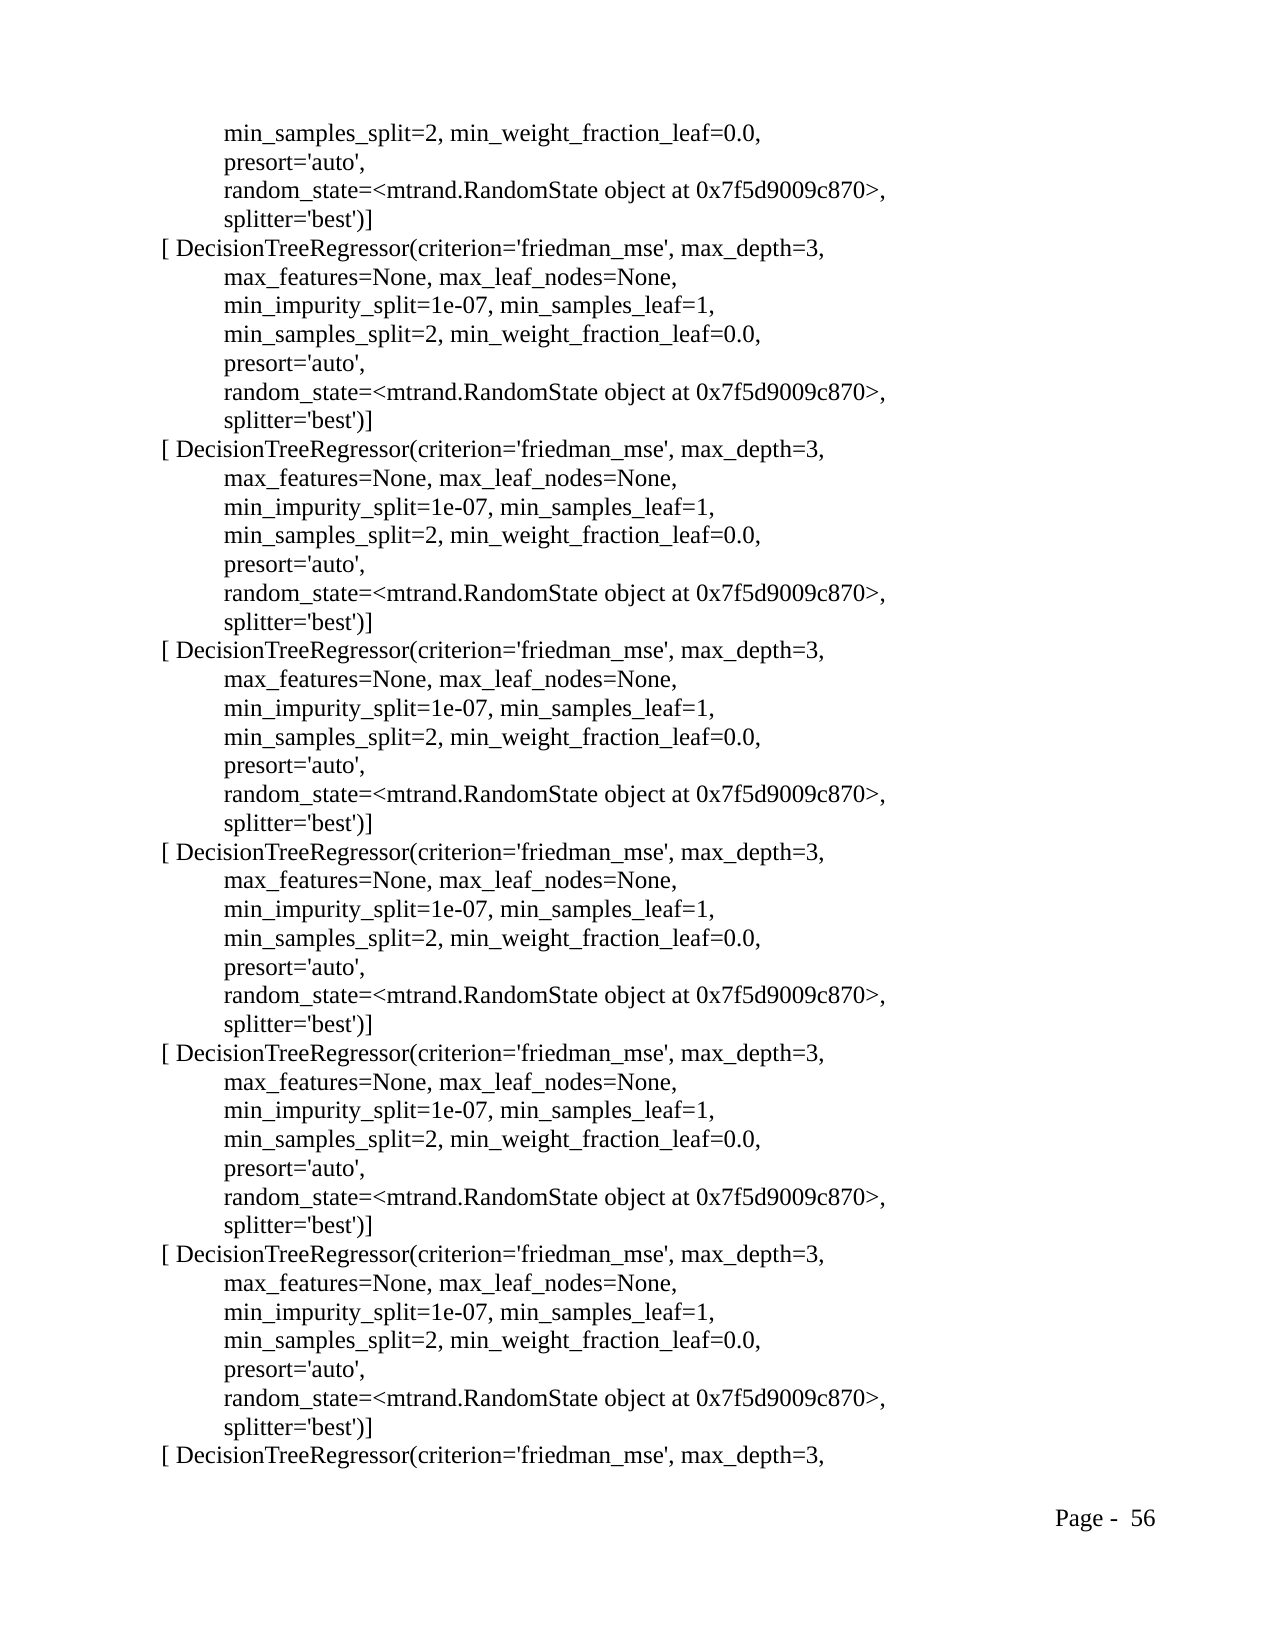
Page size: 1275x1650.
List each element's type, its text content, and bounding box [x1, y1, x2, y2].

text min_impurity_split=1e-07, min_samples_leaf=1, [155, 693, 1157, 722]
text min_impurity_split=1e-07, min_samples_leaf=1, [155, 894, 1157, 923]
text random_state=<mtrand.RandomState object at 0x7f5d9009c870>, [155, 1182, 1157, 1211]
text splitter='best')] [155, 1412, 1157, 1441]
text min_samples_split=2, min_weight_fraction_leaf=0.0, [155, 521, 1157, 549]
text presort='auto', [155, 952, 1157, 981]
text max_features=None, max_leaf_nodes=None, [155, 262, 1157, 291]
text random_state=<mtrand.RandomState object at 0x7f5d9009c870>, [155, 377, 1157, 406]
text max_features=None, max_leaf_nodes=None, [155, 1268, 1157, 1297]
text splitter='best')] [155, 204, 1157, 233]
text min_samples_split=2, min_weight_fraction_leaf=0.0, [155, 1124, 1157, 1153]
text [ DecisionTreeRegressor(criterion='friedman_mse', max_depth=3, [155, 1441, 1157, 1469]
text [ DecisionTreeRegressor(criterion='friedman_mse', max_depth=3, [155, 233, 1157, 262]
text min_samples_split=2, min_weight_fraction_leaf=0.0, [155, 1326, 1157, 1354]
text random_state=<mtrand.RandomState object at 0x7f5d9009c870>, [155, 779, 1157, 808]
text splitter='best')] [155, 607, 1157, 636]
text min_impurity_split=1e-07, min_samples_leaf=1, [155, 1096, 1157, 1124]
text min_impurity_split=1e-07, min_samples_leaf=1, [155, 291, 1157, 319]
text min_samples_split=2, min_weight_fraction_leaf=0.0, [155, 118, 1157, 147]
text min_impurity_split=1e-07, min_samples_leaf=1, [155, 1297, 1157, 1326]
text random_state=<mtrand.RandomState object at 0x7f5d9009c870>, [155, 176, 1157, 204]
text splitter='best')] [155, 1009, 1157, 1038]
text presort='auto', [155, 751, 1157, 779]
text max_features=None, max_leaf_nodes=None, [155, 866, 1157, 894]
text [ DecisionTreeRegressor(criterion='friedman_mse', max_depth=3, [155, 636, 1157, 664]
text presort='auto', [155, 1354, 1157, 1383]
text min_samples_split=2, min_weight_fraction_leaf=0.0, [155, 722, 1157, 751]
text max_features=None, max_leaf_nodes=None, [155, 1067, 1157, 1096]
text presort='auto', [155, 1153, 1157, 1182]
text random_state=<mtrand.RandomState object at 0x7f5d9009c870>, [155, 578, 1157, 607]
text presort='auto', [155, 348, 1157, 377]
text [ DecisionTreeRegressor(criterion='friedman_mse', max_depth=3, [155, 434, 1157, 463]
text random_state=<mtrand.RandomState object at 0x7f5d9009c870>, [155, 981, 1157, 1009]
text splitter='best')] [155, 808, 1157, 837]
text min_samples_split=2, min_weight_fraction_leaf=0.0, [155, 923, 1157, 952]
text presort='auto', [155, 549, 1157, 578]
text splitter='best')] [155, 1211, 1157, 1239]
text [ DecisionTreeRegressor(criterion='friedman_mse', max_depth=3, [155, 1038, 1157, 1067]
text [ DecisionTreeRegressor(criterion='friedman_mse', max_depth=3, [155, 837, 1157, 866]
text random_state=<mtrand.RandomState object at 0x7f5d9009c870>, [155, 1383, 1157, 1412]
text min_samples_split=2, min_weight_fraction_leaf=0.0, [155, 319, 1157, 348]
text max_features=None, max_leaf_nodes=None, [155, 664, 1157, 693]
text splitter='best')] [155, 406, 1157, 434]
text [ DecisionTreeRegressor(criterion='friedman_mse', max_depth=3, [155, 1239, 1157, 1268]
text max_features=None, max_leaf_nodes=None, [155, 463, 1157, 492]
text min_impurity_split=1e-07, min_samples_leaf=1, [155, 492, 1157, 521]
text presort='auto', [155, 147, 1157, 176]
